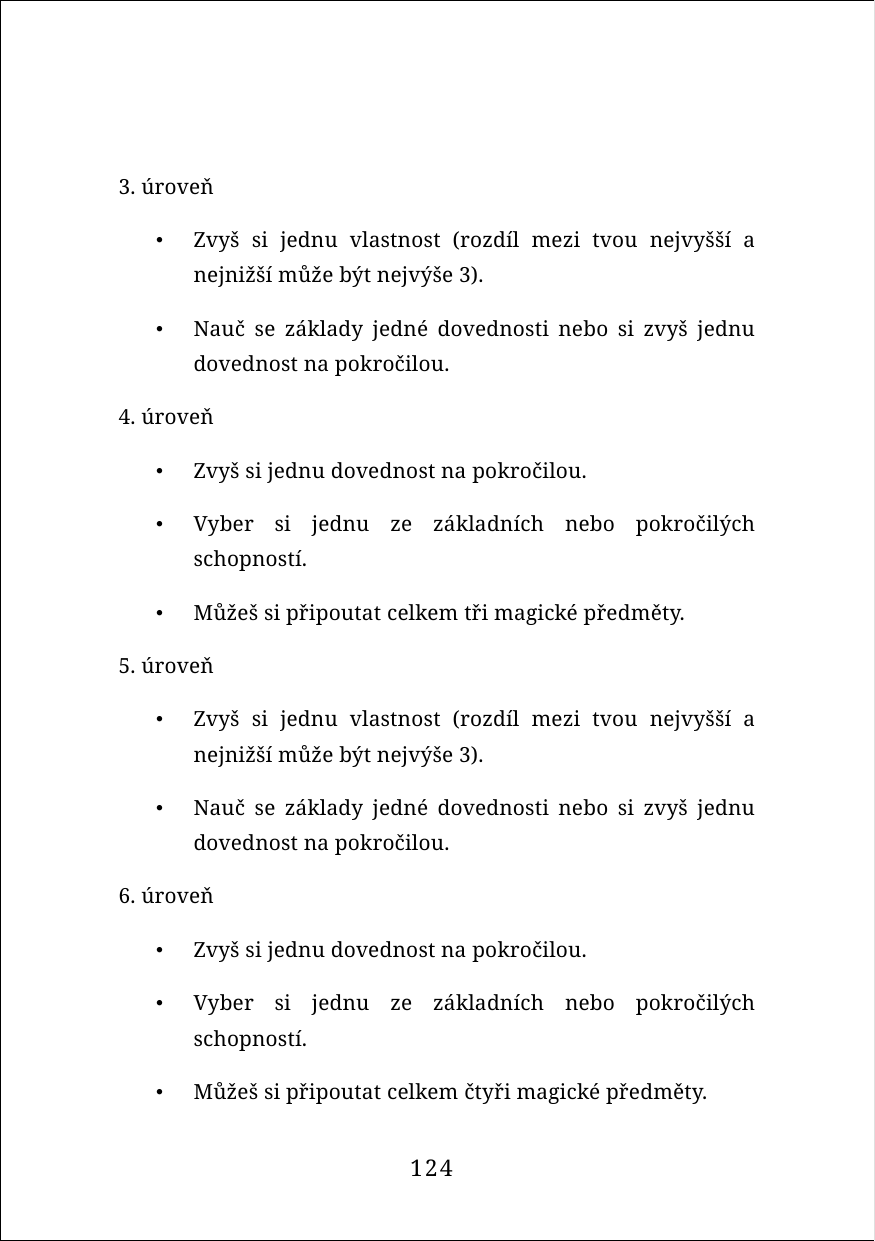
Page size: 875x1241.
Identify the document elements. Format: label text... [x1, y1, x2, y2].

list Zvyš si jednu dovednost na pokročilou. [156, 935, 756, 963]
list Můžeš si připoutat celkem čtyři magické předměty. [156, 1077, 756, 1105]
list Můžeš si připoutat celkem tři magické předměty. [156, 598, 756, 626]
text 4. úroveň [118, 402, 756, 431]
text 3. úroveň [118, 172, 756, 200]
list Zvyš si jednu vlastnost (rozdíl mezi tvou nejvyšší a nejnižší může být nejvýše 3). [156, 704, 756, 768]
text 6. úroveň [118, 882, 756, 910]
list Nauč se základy jedné dovednosti nebo si zvyš jednu dovednost na pokročilou. [156, 314, 756, 378]
list Vyber si jednu ze základních nebo pokročilých schopností. [156, 509, 756, 573]
list Nauč se základy jedné dovednosti nebo si zvyš jednu dovednost na pokročilou. [156, 793, 756, 857]
list Zvyš si jednu dovednost na pokročilou. [156, 456, 756, 484]
list Zvyš si jednu vlastnost (rozdíl mezi tvou nejvyšší a nejnižší může být nejvýše 3). [156, 225, 756, 289]
text 5. úroveň [118, 651, 756, 679]
list Vyber si jednu ze základních nebo pokročilých schopností. [156, 988, 756, 1052]
